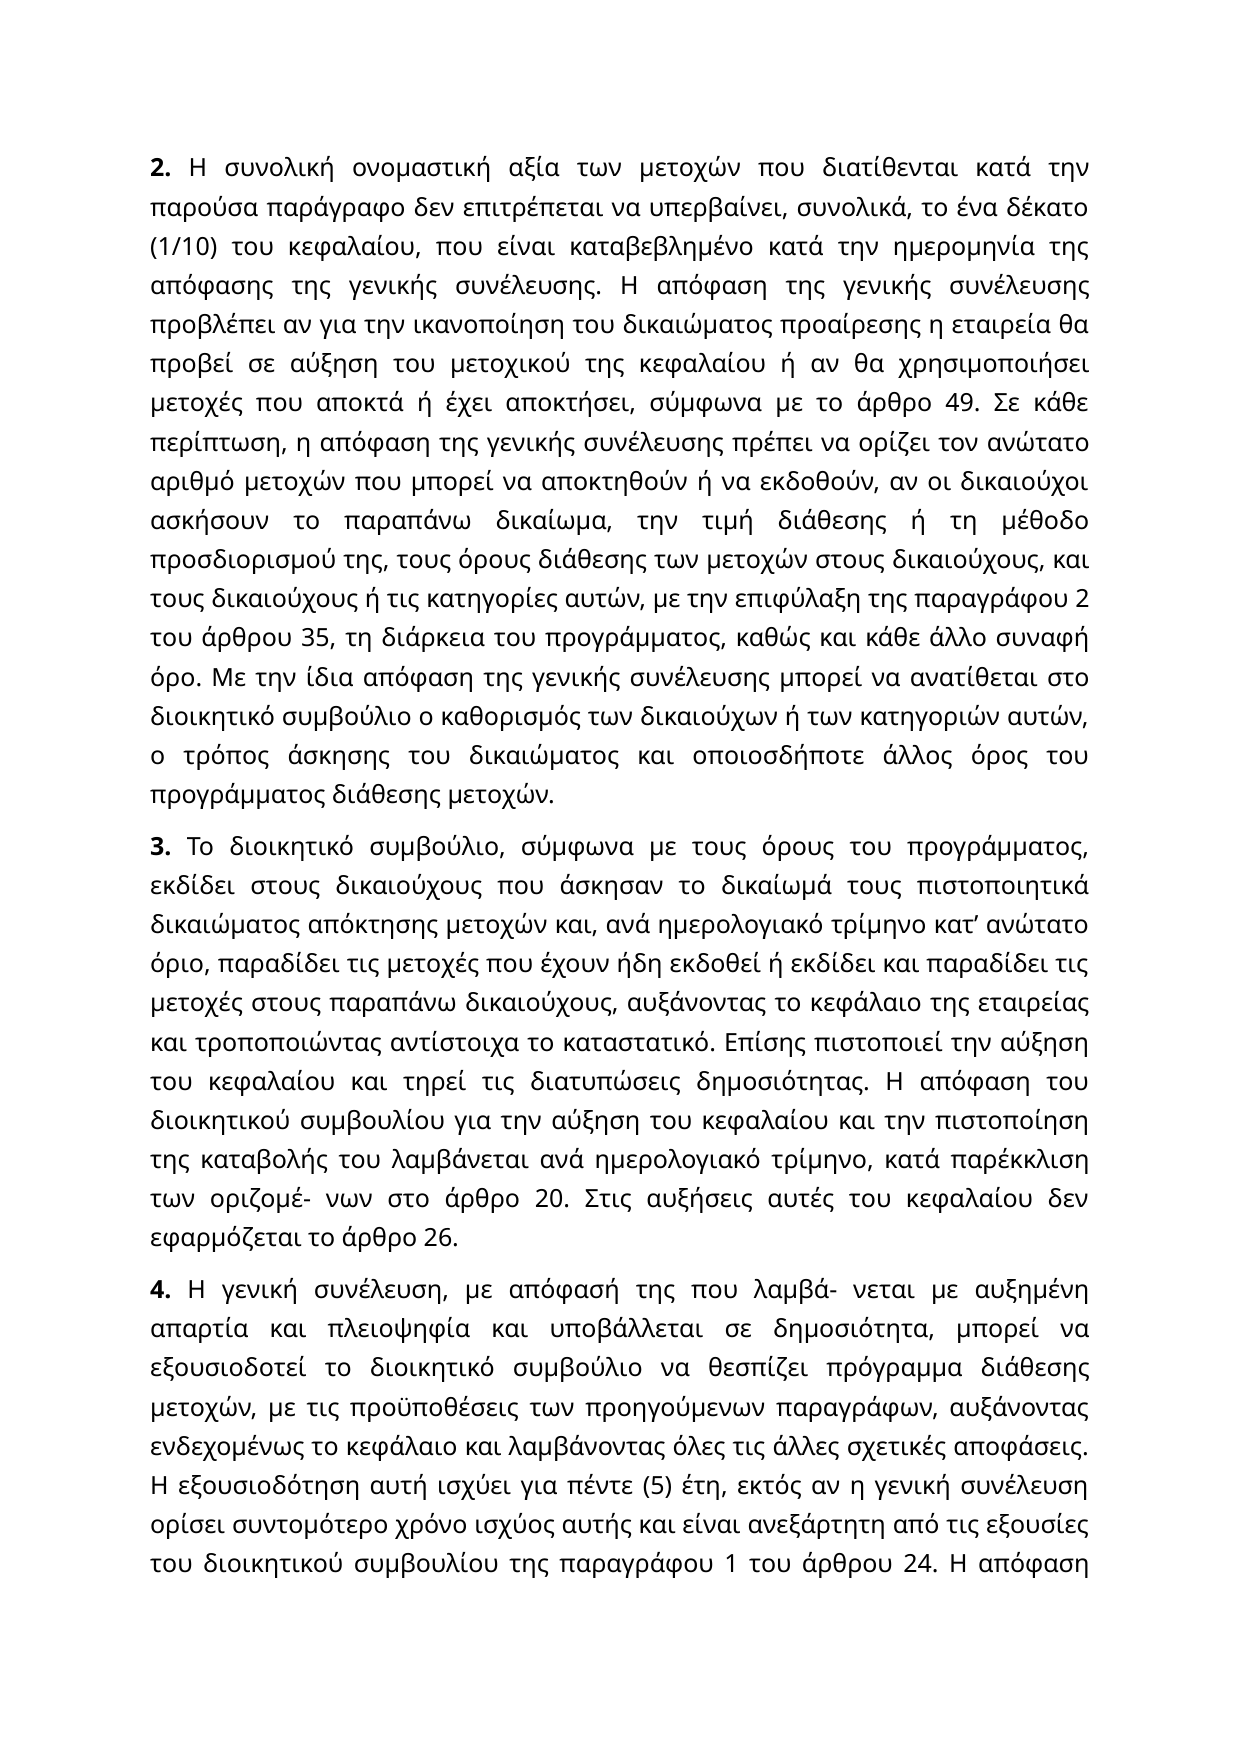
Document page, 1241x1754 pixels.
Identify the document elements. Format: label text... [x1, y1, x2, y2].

text 3. Το διοικητικό συμβούλιο, σύμφωνα με τους όρους του προγράμματος, εκδίδει στους δικαιούχους που άσκησαν το δικαίωμά τους πιστοποιητικά δικαιώματος απόκτησης μετοχών και, ανά ημερολογιακό τρίμηνο κατ’ ανώτατο όριο, παραδίδει τις μετοχές που έχουν ήδη εκδοθεί ή εκδίδει και παραδίδει τις μετοχές στους παραπάνω δικαιούχους, αυξάνοντας το κεφάλαιο της εταιρείας και τροποποιώντας αντίστοιχα το καταστατικό. Επίσης πιστοποιεί την αύξηση του κεφαλαίου και τηρεί τις διατυπώσεις δημοσιότητας. Η απόφαση του διοικητικού συμβουλίου για την αύξηση του κεφαλαίου και την πιστοποίηση της καταβολής του λαμβάνεται ανά ημερολογιακό τρίμηνο, κατά παρέκκλιση των οριζομέ- νων στο άρθρο 20. Στις αυξήσεις αυτές του κεφαλαίου δεν εφαρμόζεται το άρθρο 26. [150, 828, 1090, 1254]
text 4. Η γενική συνέλευση, με απόφασή της που λαμβά- νεται με αυξημένη απαρτία και πλειοψηφία και υποβάλλεται σε δημοσιότητα, μπορεί να εξουσιοδοτεί το διοικητικό συμβούλιο να θεσπίζει πρόγραμμα διάθεσης μετοχών, με τις προϋποθέσεις των προηγούμενων παραγράφων, αυξάνοντας ενδεχομένως το κεφάλαιο και λαμβάνοντας όλες τις άλλες σχετικές αποφάσεις. Η εξουσιοδότηση αυτή ισχύει για πέντε (5) έτη, εκτός αν η γενική συνέλευση ορίσει συντομότερο χρόνο ισχύος αυτής και είναι ανεξάρτητη από τις εξουσίες του διοικητικού συμβουλίου της παραγράφου 1 του άρθρου 24. Η απόφαση [150, 1272, 1090, 1580]
text 2. Η συνολική ονομαστική αξία των μετοχών που διατίθενται κατά την παρούσα παράγραφο δεν επιτρέπεται να υπερβαίνει, συνολικά, το ένα δέκατο (1/10) του κεφαλαίου, που είναι καταβεβλημένο κατά την ημερομηνία της απόφασης της γενικής συνέλευσης. Η απόφαση της γενικής συνέλευσης προβλέπει αν για την ικανοποίηση του δικαιώματος προαίρεσης η εταιρεία θα προβεί σε αύξηση του μετοχικού της κεφαλαίου ή αν θα χρησιμοποιήσει μετοχές που αποκτά ή έχει αποκτήσει, σύμφωνα με το άρθρο 49. Σε κάθε περίπτωση, η απόφαση της γενικής συνέλευσης πρέπει να ορίζει τον ανώτατο αριθμό μετοχών που μπορεί να αποκτηθούν ή να εκδοθούν, αν οι δικαιούχοι ασκήσουν το παραπάνω δικαίωμα, την τιμή διάθεσης ή τη μέθοδο προσδιορισμού της, τους όρους διάθεσης των μετοχών στους δικαιούχους, και τους δικαιούχους ή τις κατηγορίες αυτών, με την επιφύλαξη της παραγράφου 2 του άρθρου 35, τη διάρκεια του προγράμματος, καθώς και κάθε άλλο συναφή όρο. Με την ίδια απόφαση της γενικής συνέλευσης μπορεί να ανατίθεται στο διοικητικό συμβούλιο ο καθορισμός των δικαιούχων ή των κατηγοριών αυτών, ο τρόπος άσκησης του δικαιώματος και οποιοσδήποτε άλλος όρος του προγράμματος διάθεσης μετοχών. [150, 150, 1090, 811]
